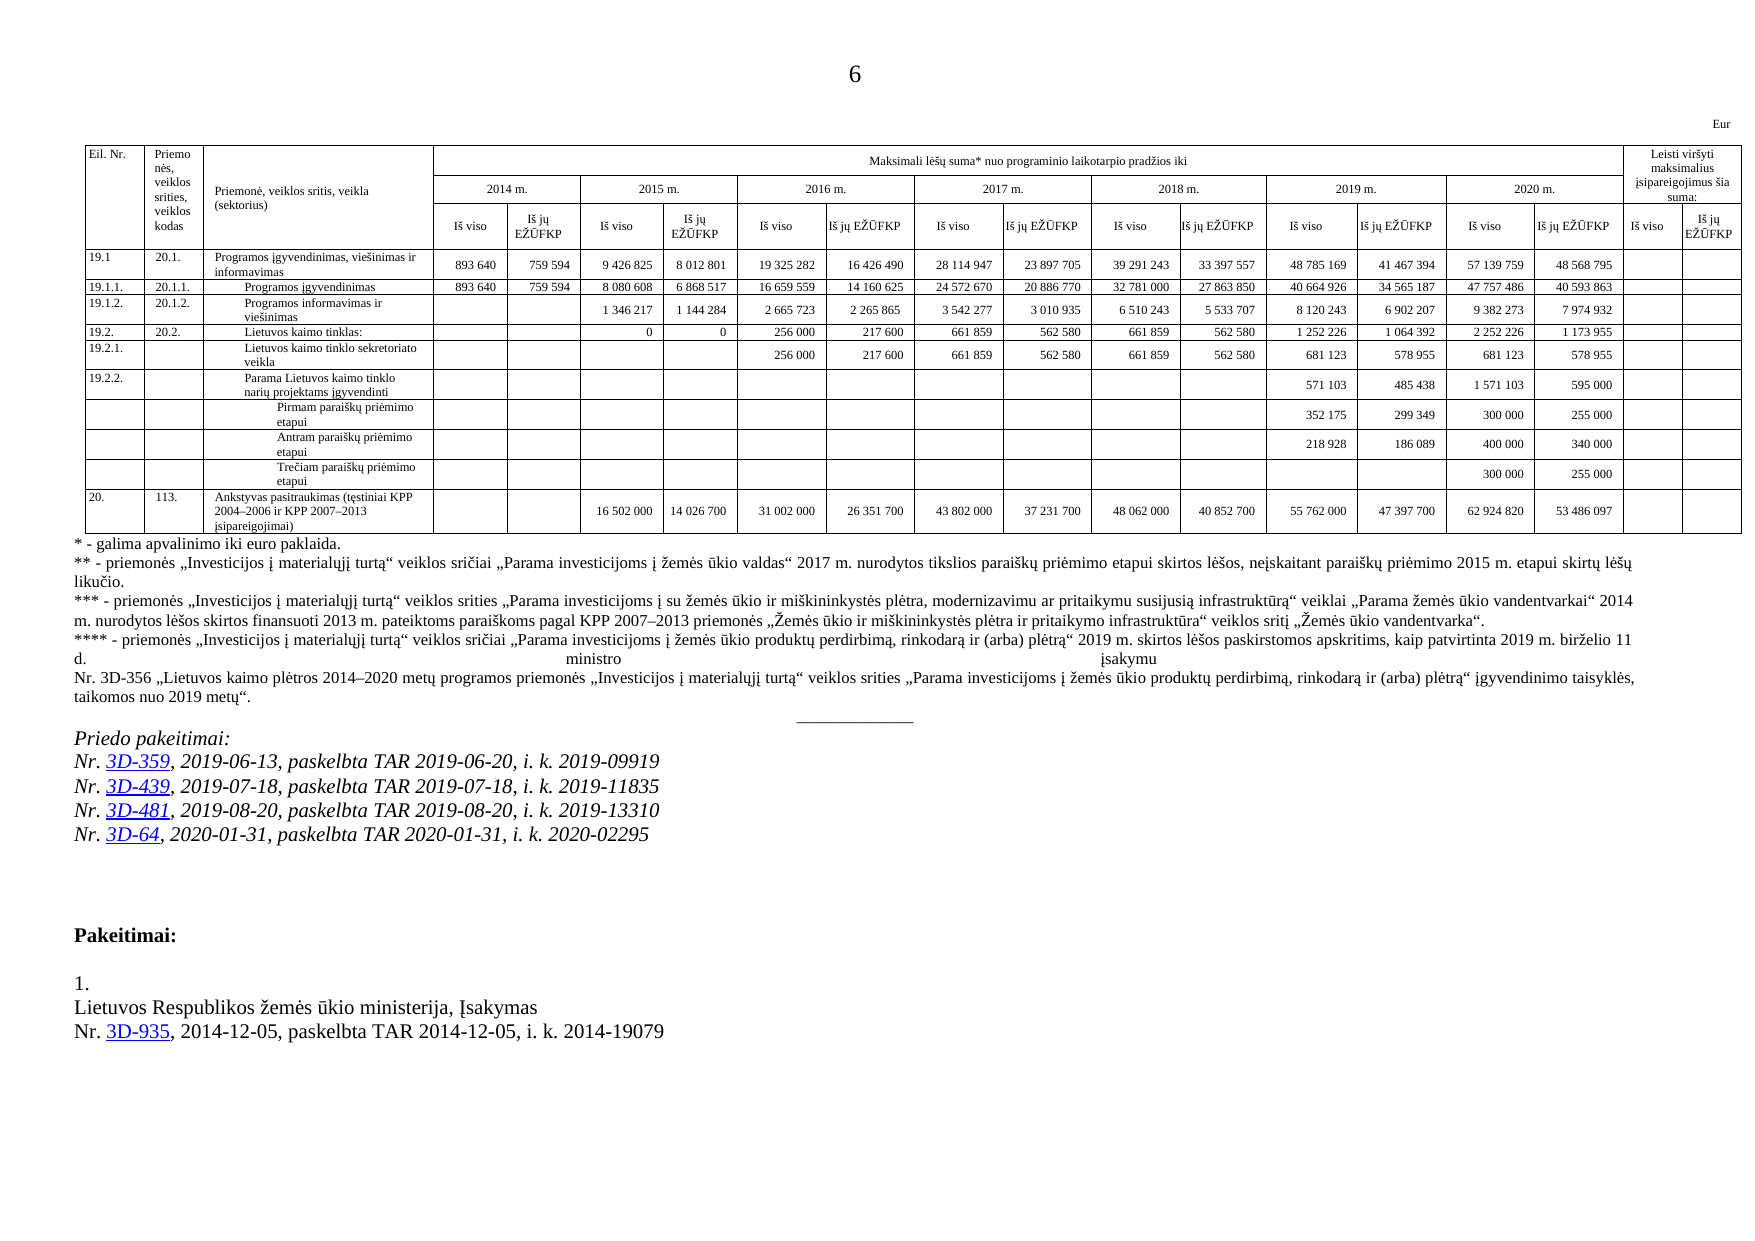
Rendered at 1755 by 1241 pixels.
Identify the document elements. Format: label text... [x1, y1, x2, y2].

table_cell Iš viso [1447, 204, 1534, 249]
table_cell 1 252 226 [1267, 325, 1357, 339]
table_cell 43 802 000 [915, 490, 1003, 533]
table_cell Iš jų EŽŪFKP [664, 204, 737, 249]
table_cell Trečiam paraiškų priėmimo etapui [204, 460, 433, 488]
table_cell [1683, 370, 1741, 399]
table_cell [1092, 430, 1180, 459]
table_cell 661 859 [915, 341, 1003, 369]
table_cell 681 123 [1267, 341, 1357, 369]
table_cell 113. [145, 490, 203, 533]
table_header [1623, 117, 1682, 145]
table_cell 299 349 [1358, 400, 1446, 429]
table_cell Antram paraiškų priėmimo etapui [204, 430, 433, 459]
table_cell Pirmam paraiškų priėmimo etapui [204, 400, 433, 429]
table_cell [86, 460, 144, 488]
table_cell 1 064 392 [1358, 325, 1446, 339]
table_cell 19.2.2. [86, 370, 144, 399]
table_cell 19 325 282 [738, 250, 826, 279]
table_cell [145, 400, 203, 429]
table_cell 256 000 [738, 325, 826, 339]
table_cell [1092, 460, 1180, 488]
table_cell 2 252 226 [1447, 325, 1534, 339]
table_cell 8 080 608 [581, 280, 663, 294]
table_header [737, 117, 826, 145]
table_cell 218 928 [1267, 430, 1357, 459]
table_header [1535, 117, 1623, 145]
table_cell 14 026 700 [664, 490, 737, 533]
table_cell Programos įgyvendinimas [204, 280, 433, 294]
table_cell [738, 460, 826, 488]
table_cell [508, 490, 580, 533]
table_cell 400 000 [1447, 430, 1534, 459]
table_cell 2016 m. [738, 176, 914, 203]
table_cell Iš viso [1624, 204, 1682, 249]
table_cell Priemonės, veiklos srities, veiklos kodas [145, 146, 203, 249]
table_cell [1004, 430, 1091, 459]
table_cell [508, 400, 580, 429]
table_cell 562 580 [1004, 325, 1091, 339]
table_cell 8 012 801 [664, 250, 737, 279]
text Nr. 3D-935, 2014-12-05, paskelbta TAR 2014-12-05, i. k. 2014-19079 [74, 1019, 1636, 1043]
table_cell 2 265 865 [827, 295, 914, 324]
table_cell [1358, 460, 1446, 488]
table_cell [1624, 280, 1682, 294]
table_cell [508, 341, 580, 369]
table_cell [508, 430, 580, 459]
table_cell 28 114 947 [915, 250, 1003, 279]
table_cell [86, 400, 144, 429]
table_cell 571 103 [1267, 370, 1357, 399]
table_cell [434, 430, 507, 459]
table_cell 16 659 559 [738, 280, 826, 294]
table_cell 14 160 625 [827, 280, 914, 294]
table_cell 255 000 [1535, 400, 1623, 429]
table_cell Iš viso [1267, 204, 1357, 249]
table_cell Programos įgyvendinimas, viešinimas ir informavimas [204, 250, 433, 279]
text ______________ [74, 706, 1636, 725]
table_header [144, 117, 203, 145]
table_cell 48 062 000 [1092, 490, 1180, 533]
table_cell [1683, 430, 1741, 459]
table_cell [1181, 460, 1266, 488]
table_cell 39 291 243 [1092, 250, 1180, 279]
table_cell 578 955 [1535, 341, 1623, 369]
table_cell [145, 460, 203, 488]
table_cell [86, 430, 144, 459]
table_cell [1004, 400, 1091, 429]
table_cell 41 467 394 [1358, 250, 1446, 279]
table_cell [1004, 460, 1091, 488]
table_header [1180, 117, 1266, 145]
table_cell 40 593 863 [1535, 280, 1623, 294]
table_cell 37 231 700 [1004, 490, 1091, 533]
table_cell [1624, 490, 1682, 533]
table_header [1446, 117, 1535, 145]
table_cell 300 000 [1447, 460, 1534, 488]
table_cell 1 346 217 [581, 295, 663, 324]
table_cell 40 664 926 [1267, 280, 1357, 294]
table_cell Iš jų EŽŪFKP [1181, 204, 1266, 249]
text Nr. 3D-64, 2020-01-31, paskelbta TAR 2020-01-31, i. k. 2020-02295 [74, 822, 1636, 846]
table_cell 7 974 932 [1535, 295, 1623, 324]
table_cell 255 000 [1535, 460, 1623, 488]
table_cell Iš viso [581, 204, 663, 249]
table_cell [827, 400, 914, 429]
table_cell 26 351 700 [827, 490, 914, 533]
table_cell [145, 341, 203, 369]
table_cell 217 600 [827, 325, 914, 339]
table_cell [434, 325, 507, 339]
table_cell 0 [581, 325, 663, 339]
table_cell 661 859 [1092, 341, 1180, 369]
table_header [915, 117, 1003, 145]
table_cell [508, 370, 580, 399]
table_cell [581, 460, 663, 488]
table_cell 759 594 [508, 250, 580, 279]
table_cell 578 955 [1358, 341, 1446, 369]
table_cell Iš jų EŽŪFKP [508, 204, 580, 249]
table_cell [581, 370, 663, 399]
table_cell 6 510 243 [1092, 295, 1180, 324]
table_cell [508, 295, 580, 324]
table_cell [664, 341, 737, 369]
table_cell 48 785 169 [1267, 250, 1357, 279]
table_cell [1683, 460, 1741, 488]
table_cell 352 175 [1267, 400, 1357, 429]
table_cell 27 863 850 [1181, 280, 1266, 294]
table_cell [1683, 295, 1741, 324]
table_cell [581, 341, 663, 369]
table_cell 47 397 700 [1358, 490, 1446, 533]
table_cell [434, 400, 507, 429]
table_cell 3 010 935 [1004, 295, 1091, 324]
table_cell 2018 m. [1092, 176, 1266, 203]
table_cell [1624, 370, 1682, 399]
table_cell [738, 370, 826, 399]
text Pakeitimai: [74, 923, 1636, 947]
table_cell 47 757 486 [1447, 280, 1534, 294]
text Priedo pakeitimai: [74, 725, 1636, 749]
table_cell 562 580 [1181, 325, 1266, 339]
table_cell Iš viso [915, 204, 1003, 249]
table_cell [145, 430, 203, 459]
table_cell 34 565 187 [1358, 280, 1446, 294]
text Nr. 3D-439, 2019-07-18, paskelbta TAR 2019-07-18, i. k. 2019-11835 [74, 773, 1636, 798]
table_cell 32 781 000 [1092, 280, 1180, 294]
text Nr. 3D-481, 2019-08-20, paskelbta TAR 2019-08-20, i. k. 2019-13310 [74, 798, 1636, 822]
table_cell [1624, 325, 1682, 339]
table_cell [915, 430, 1003, 459]
table_cell [581, 400, 663, 429]
table_cell 33 397 557 [1181, 250, 1266, 279]
table_cell Programos informavimas ir viešinimas [204, 295, 433, 324]
table_cell Iš viso [434, 204, 507, 249]
table_cell [508, 325, 580, 339]
table_cell [1683, 490, 1741, 533]
table_cell 1 571 103 [1447, 370, 1534, 399]
table_cell [434, 295, 507, 324]
text **** - priemonės „Investicijos į materialųjį turtą“ veiklos sričiai „Parama investicijoms į žemės ūkio produktų perdirbimą, rinkodarą ir (arba) plėtrą“ 2019 m. skirtos lėšos paskirstomos apskritims, kaip patvirtinta 2019 m. birželio 11 d. ministro įsakymu Nr. 3D-356 „Lietuvos kaimo plėtros 2014–2020 metų programos priemonės „Investicijos į materialųjį turtą“ veiklos srities „Parama investicijoms į žemės ūkio produktų perdirbimą, rinkodarą ir (arba) plėtrą“ įgyvendinimo taisyklės, taikomos nuo 2019 metų“. [74, 629, 1636, 706]
table_cell [1624, 430, 1682, 459]
table_cell [434, 341, 507, 369]
table_cell [581, 430, 663, 459]
table_cell Maksimali lėšų suma* nuo programinio laikotarpio pradžios iki [434, 146, 1623, 175]
table_cell [145, 370, 203, 399]
table_cell [1683, 280, 1741, 294]
text Lietuvos Respublikos žemės ūkio ministerija, Įsakymas [74, 995, 1636, 1019]
table_cell Lietuvos kaimo tinklo sekretoriato veikla [204, 341, 433, 369]
table_cell 681 123 [1447, 341, 1534, 369]
table_cell 20.2. [145, 325, 203, 339]
table_cell [1683, 400, 1741, 429]
table_cell 2017 m. [915, 176, 1091, 203]
table_cell Parama Lietuvos kaimo tinklo narių projektams įgyvendinti [204, 370, 433, 399]
table_header [1092, 117, 1180, 145]
table_cell 562 580 [1004, 341, 1091, 369]
table_cell Iš jų EŽŪFKP [1004, 204, 1091, 249]
table_cell Iš viso [738, 204, 826, 249]
table_cell [1683, 250, 1741, 279]
table_cell 20. [86, 490, 144, 533]
table_cell 19.2. [86, 325, 144, 339]
table_cell 2 665 723 [738, 295, 826, 324]
table_cell 62 924 820 [1447, 490, 1534, 533]
table_cell Lietuvos kaimo tinklas: [204, 325, 433, 339]
table_cell 256 000 [738, 341, 826, 369]
text Nr. 3D-359, 2019-06-13, paskelbta TAR 2019-06-20, i. k. 2019-09919 [74, 749, 1636, 773]
table_cell 53 486 097 [1535, 490, 1623, 533]
table_cell Leisti viršyti maksimalius įsipareigojimus šia suma: [1624, 146, 1741, 203]
table_cell 893 640 [434, 280, 507, 294]
table_cell [915, 370, 1003, 399]
table_cell 20.1. [145, 250, 203, 279]
table_cell 595 000 [1535, 370, 1623, 399]
table_cell [434, 460, 507, 488]
table_header [433, 117, 737, 145]
table_cell Iš jų EŽŪFKP [827, 204, 914, 249]
table_cell 8 120 243 [1267, 295, 1357, 324]
table_cell 57 139 759 [1447, 250, 1534, 279]
table_cell [434, 370, 507, 399]
table_header [1003, 117, 1092, 145]
table_cell [1683, 341, 1741, 369]
table_cell [1181, 370, 1266, 399]
table_cell [1092, 400, 1180, 429]
table_cell [664, 460, 737, 488]
table_header Eur [1682, 117, 1741, 145]
table_cell 19.1.1. [86, 280, 144, 294]
table_cell [1181, 400, 1266, 429]
table_cell [1624, 341, 1682, 369]
table_cell 5 533 707 [1181, 295, 1266, 324]
table_cell [1624, 400, 1682, 429]
table_cell [738, 400, 826, 429]
table_cell 3 542 277 [915, 295, 1003, 324]
table_cell [1004, 370, 1091, 399]
table_cell 55 762 000 [1267, 490, 1357, 533]
table_cell Ankstyvas pasitraukimas (tęstiniai KPP 2004–2006 ir KPP 2007–2013 įsipareigojimai) [204, 490, 433, 533]
table_header [203, 117, 433, 145]
table_cell 485 438 [1358, 370, 1446, 399]
table_cell 562 580 [1181, 341, 1266, 369]
table_cell 23 897 705 [1004, 250, 1091, 279]
text 1. [74, 971, 1636, 995]
table_cell Iš jų EŽŪFKP [1535, 204, 1623, 249]
table_cell [915, 400, 1003, 429]
table_cell [434, 490, 507, 533]
table_cell [827, 370, 914, 399]
table_cell 16 502 000 [581, 490, 663, 533]
table_cell 40 852 700 [1181, 490, 1266, 533]
table_cell [508, 460, 580, 488]
table_cell 20 886 770 [1004, 280, 1091, 294]
table_header [826, 117, 914, 145]
table_cell 20.1.2. [145, 295, 203, 324]
table_cell 661 859 [915, 325, 1003, 339]
table_cell 1 144 284 [664, 295, 737, 324]
table_cell 9 426 825 [581, 250, 663, 279]
table_cell 48 568 795 [1535, 250, 1623, 279]
table_cell 16 426 490 [827, 250, 914, 279]
table_header [1266, 117, 1357, 145]
table_cell [664, 430, 737, 459]
table_cell 893 640 [434, 250, 507, 279]
table_cell [915, 460, 1003, 488]
table_cell [827, 460, 914, 488]
table_cell 2020 m. [1447, 176, 1623, 203]
table_cell 0 [664, 325, 737, 339]
table_cell Eil. Nr. [86, 146, 144, 249]
table_cell Iš jų EŽŪFKP [1358, 204, 1446, 249]
table_cell 300 000 [1447, 400, 1534, 429]
table_cell 19.2.1. [86, 341, 144, 369]
table_cell 9 382 273 [1447, 295, 1534, 324]
text *** - priemonės „Investicijos į materialųjį turtą“ veiklos srities „Parama investicijoms į su žemės ūkio ir miškininkystės plėtra, modernizavimu ar pritaikymu susijusią infrastruktūrą“ veiklai „Parama žemės ūkio vandentvarkai“ 2014 m. nurodytos lėšos skirtos finansuoti 2013 m. pateiktoms paraiškoms pagal KPP 2007–2013 priemonės „Žemės ūkio ir miškininkystės plėtra ir pritaikymo infrastruktūra“ veiklos sritį „Žemės ūkio vandentvarka“. [74, 591, 1636, 629]
table_cell 217 600 [827, 341, 914, 369]
table_cell [664, 400, 737, 429]
text ** - priemonės „Investicijos į materialųjį turtą“ veiklos sričiai „Parama investicijoms į žemės ūkio valdas“ 2017 m. nurodytos tikslios paraiškų priėmimo etapui skirtos lėšos, neįskaitant paraiškų priėmimo 2015 m. etapui skirtų lėšų likučio. [74, 553, 1636, 591]
table_cell 661 859 [1092, 325, 1180, 339]
table_cell 6 902 207 [1358, 295, 1446, 324]
table_cell 20.1.1. [145, 280, 203, 294]
table_cell 340 000 [1535, 430, 1623, 459]
table_cell 6 868 517 [664, 280, 737, 294]
table_cell [1624, 295, 1682, 324]
table_cell 24 572 670 [915, 280, 1003, 294]
table_cell 2014 m. [434, 176, 580, 203]
table_cell [1624, 250, 1682, 279]
table_cell [1181, 430, 1266, 459]
table_cell 31 002 000 [738, 490, 826, 533]
table_cell [1624, 460, 1682, 488]
table_cell Priemonė, veiklos sritis, veikla (sektorius) [204, 146, 433, 249]
table_cell [1092, 370, 1180, 399]
table_cell 186 089 [1358, 430, 1446, 459]
text * - galima apvalinimo iki euro paklaida. [74, 534, 1636, 553]
table_cell [1683, 325, 1741, 339]
table_cell 2015 m. [581, 176, 737, 203]
table_cell 2019 m. [1267, 176, 1446, 203]
table_header [85, 117, 144, 145]
table_header [1358, 117, 1446, 145]
table_cell Iš jų EŽŪFKP [1683, 204, 1741, 249]
table_cell [664, 370, 737, 399]
table_cell 19.1.2. [86, 295, 144, 324]
table_cell Iš viso [1092, 204, 1180, 249]
table_cell 1 173 955 [1535, 325, 1623, 339]
table_cell [1267, 460, 1357, 488]
table_cell [827, 430, 914, 459]
table_cell [738, 430, 826, 459]
table_cell 19.1 [86, 250, 144, 279]
table_cell 759 594 [508, 280, 580, 294]
